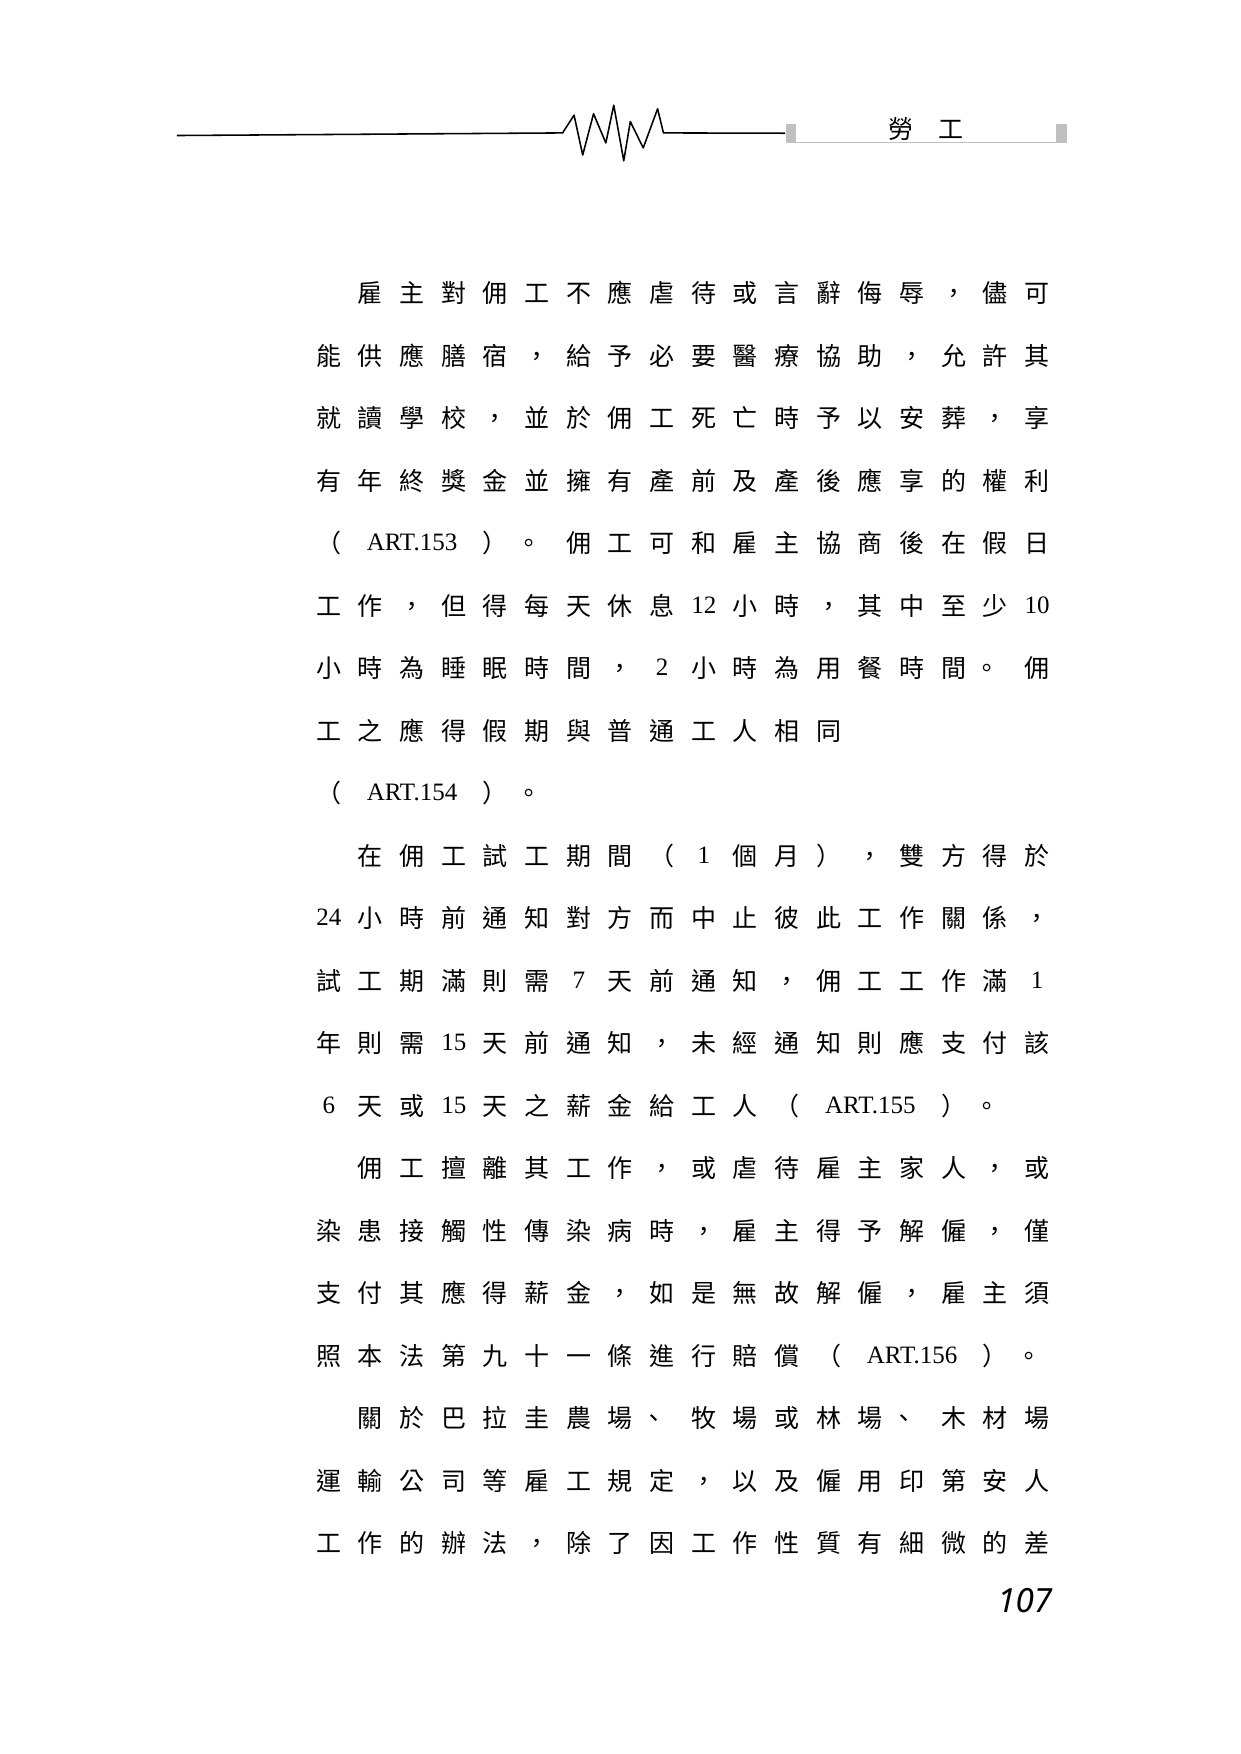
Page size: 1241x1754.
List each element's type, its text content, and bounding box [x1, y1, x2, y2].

text 佣工擅離其工作，或虐待雇主家人，或染患接觸性傳染病時，雇主得予解僱，僅支付其應得薪金，如是無故解僱，雇主須照本法第九十一條進行賠償（ART.156）。 [281, 1125, 1058, 1375]
text 雇主對佣工不應虐待或言辭侮辱，儘可能供應膳宿，給予必要醫療協助，允許其就讀學校，並於佣工死亡時予以安葬，享有年終獎金並擁有產前及產後應享的權利（ART.153）。佣工可和雇主協商後在假日工作，但得每天休息12小時，其中至少10小時為睡眠時間，2小時為用餐時間。佣工之應得假期與普通工人相同（ART.154）。 [281, 250, 1058, 813]
text 關於巴拉圭農場、牧場或林場、木材場運輸公司等雇工規定，以及僱用印第安人工作的辦法，除了因工作性質有細微的差 [281, 1375, 1058, 1563]
text 在佣工試工期間（1個月），雙方得於24小時前通知對方而中止彼此工作關係，試工期滿則需7天前通知，佣工工作滿1年則需15天前通知，未經通知則應支付該6天或15天之薪金給工人（ART.155）。 [281, 813, 1058, 1125]
